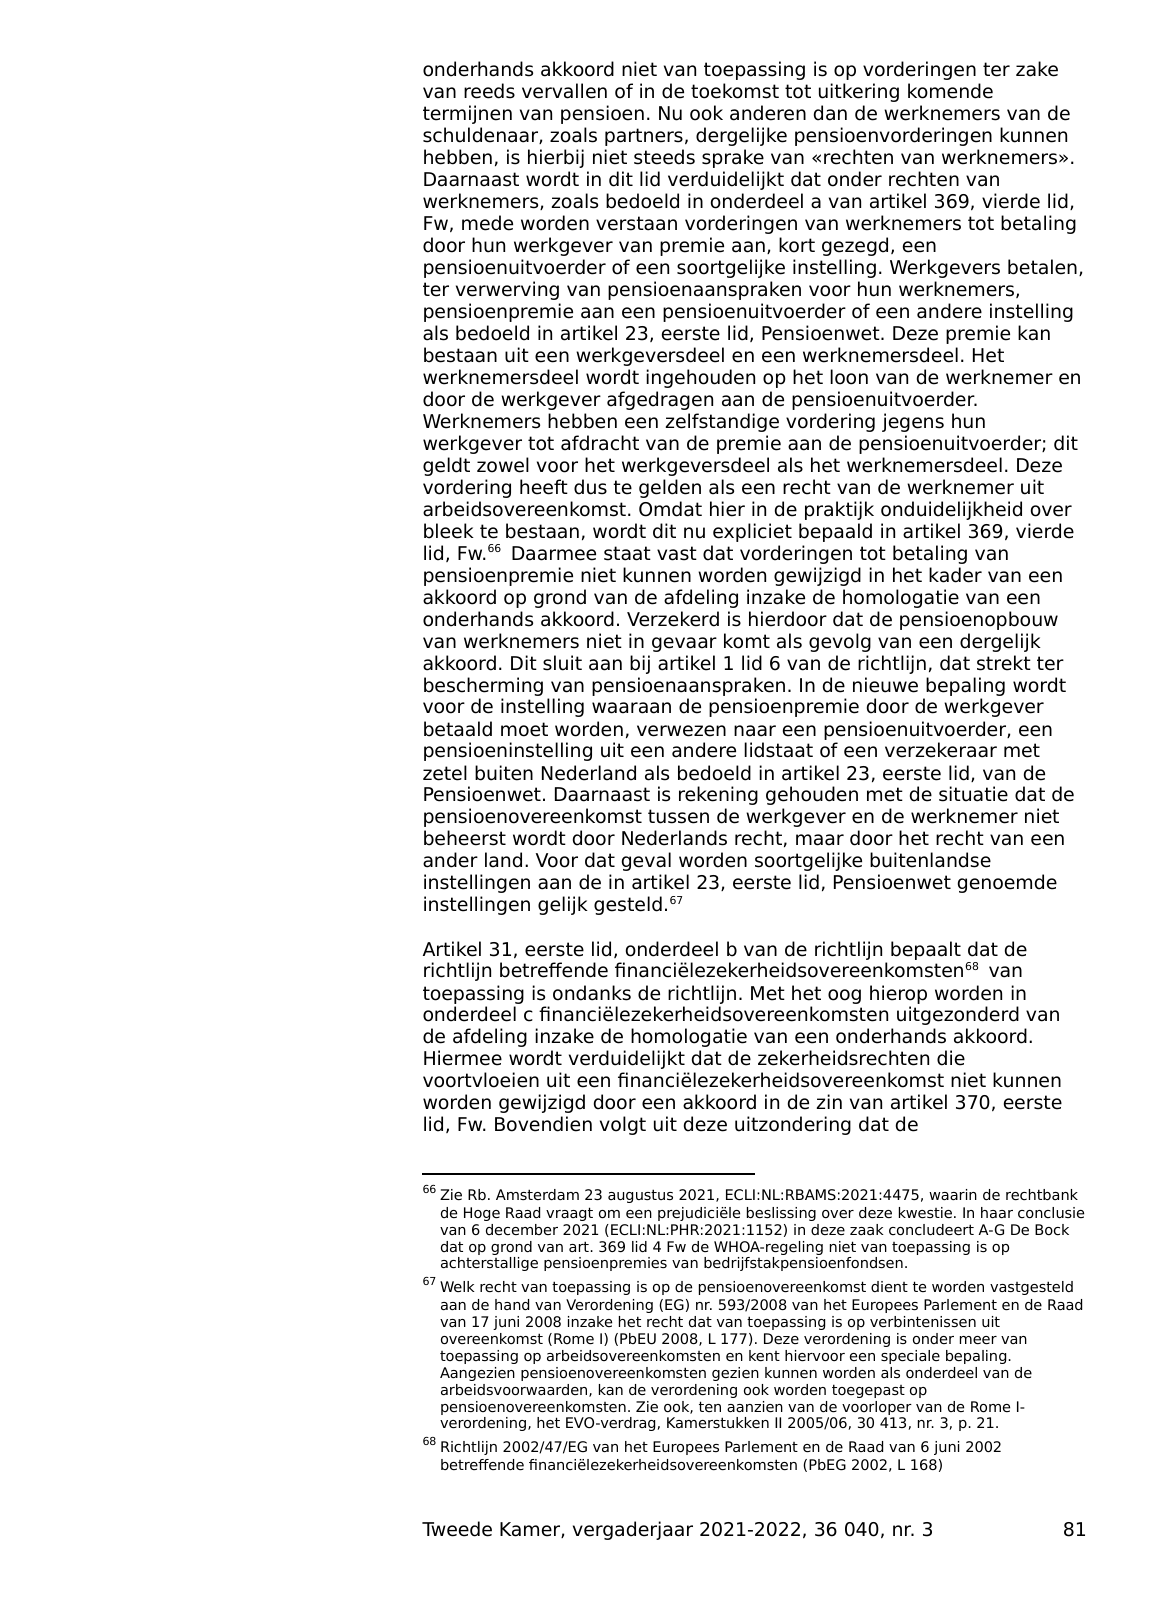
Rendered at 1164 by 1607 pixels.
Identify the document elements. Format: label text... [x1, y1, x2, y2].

text Zie Rb. Amsterdam 23 augustus 2021, ECLI:NL:RBAMS:2021:4475, waarin de rechtbank de Hoge Raad vraagt om een prejudiciële beslissing over deze kwestie. In haar conclusie van 6 december 2021 (ECLI:NL:PHR:2021:1152) in deze zaak concludeert A-G De Bock dat op grond van art. 369 lid 4 Fw de WHOA-regeling niet van toepassing is op achterstallige pensioenpremies van bedrijfstakpensioenfondsen. [422, 1183, 1087, 1272]
text onderhands akkoord niet van toepassing is op vorderingen ter zake van reeds vervallen of in de toekomst tot uitkering komende termijnen van pensioen. Nu ook anderen dan de werknemers van de schuldenaar, zoals partners, dergelijke pensioenvorderingen kunnen hebben, is hierbij niet steeds sprake van «rechten van werknemers». Daarnaast wordt in dit lid verduidelijkt dat onder rechten van werknemers, zoals bedoeld in onderdeel a van artikel 369, vierde lid, Fw, mede worden verstaan vorderingen van werknemers tot betaling door hun werkgever van premie aan, kort gezegd, een pensioenuitvoerder of een soortgelijke instelling. Werkgevers betalen, ter verwerving van pensioenaanspraken voor hun werknemers, pensioenpremie aan een pensioenuitvoerder of een andere instelling als bedoeld in artikel 23, eerste lid, Pensioenwet. Deze premie kan bestaan uit een werkgeversdeel en een werknemersdeel. Het werknemersdeel wordt ingehouden op het loon van de werknemer en door de werkgever afgedragen aan de pensioenuitvoerder. Werknemers hebben een zelfstandige vordering jegens hun werkgever tot afdracht van de premie aan de pensioenuitvoerder; dit geldt zowel voor het werkgeversdeel als het werknemersdeel. Deze vordering heeft dus te gelden als een recht van de werknemer uit arbeidsovereenkomst. Omdat hier in de praktijk onduidelijkheid over bleek te bestaan, wordt dit nu expliciet bepaald in artikel 369, vierde lid, Fw. Daarmee staat vast dat vorderingen tot betaling van pensioenpremie niet kunnen worden gewijzigd in het kader van een akkoord op grond van de afdeling inzake de homologatie van een onderhands akkoord. Verzekerd is hierdoor dat de pensioenopbouw van werknemers niet in gevaar komt als gevolg van een dergelijk akkoord. Dit sluit aan bij artikel 1 lid 6 van de richtlijn, dat strekt ter bescherming van pensioenaanspraken. In de nieuwe bepaling wordt voor de instelling waaraan de pensioenpremie door de werkgever betaald moet worden, verwezen naar een pensioenuitvoerder, een pensioeninstelling uit een andere lidstaat of een verzekeraar met zetel buiten Nederland als bedoeld in artikel 23, eerste lid, van de Pensioenwet. Daarnaast is rekening gehouden met de situatie dat de pensioenovereenkomst tussen de werkgever en de werknemer niet beheerst wordt door Nederlands recht, maar door het recht van een ander land. Voor dat geval worden soortgelijke buitenlandse instellingen aan de in artikel 23, eerste lid, Pensioenwet genoemde instellingen gelijk gesteld. [422, 59, 1087, 916]
text Artikel 31, eerste lid, onderdeel b van de richtlijn bepaalt dat de richtlijn betreffende financiëlezekerheidsovereenkomsten van toepassing is ondanks de richtlijn. Met het oog hierop worden in onderdeel c financiëlezekerheidsovereenkomsten uitgezonderd van de afdeling inzake de homologatie van een onderhands akkoord. Hiermee wordt verduidelijkt dat de zekerheidsrechten die voortvloeien uit een financiëlezekerheidsovereenkomst niet kunnen worden gewijzigd door een akkoord in de zin van artikel 370, eerste lid, Fw. Bovendien volgt uit deze uitzondering dat de [422, 938, 1087, 1136]
text Welk recht van toepassing is op de pensioenovereenkomst dient te worden vastgesteld aan de hand van Verordening (EG) nr. 593/2008 van het Europees Parlement en de Raad van 17 juni 2008 inzake het recht dat van toepassing is op verbintenissen uit overeenkomst (Rome I) (PbEU 2008, L 177). Deze verordening is onder meer van toepassing op arbeidsovereenkomsten en kent hiervoor een speciale bepaling. Aangezien pensioenovereenkomsten gezien kunnen worden als onderdeel van de arbeidsvoorwaarden, kan de verordening ook worden toegepast op pensioenovereenkomsten. Zie ook, ten aanzien van de voorloper van de Rome I-verordening, het EVO-verdrag, Kamerstukken II 2005/06, 30 413, nr. 3, p. 21. [422, 1275, 1087, 1432]
text Richtlijn 2002/47/EG van het Europees Parlement en de Raad van 6 juni 2002 betreffende financiëlezekerheidsovereenkomsten (PbEG 2002, L 168) [422, 1435, 1087, 1474]
